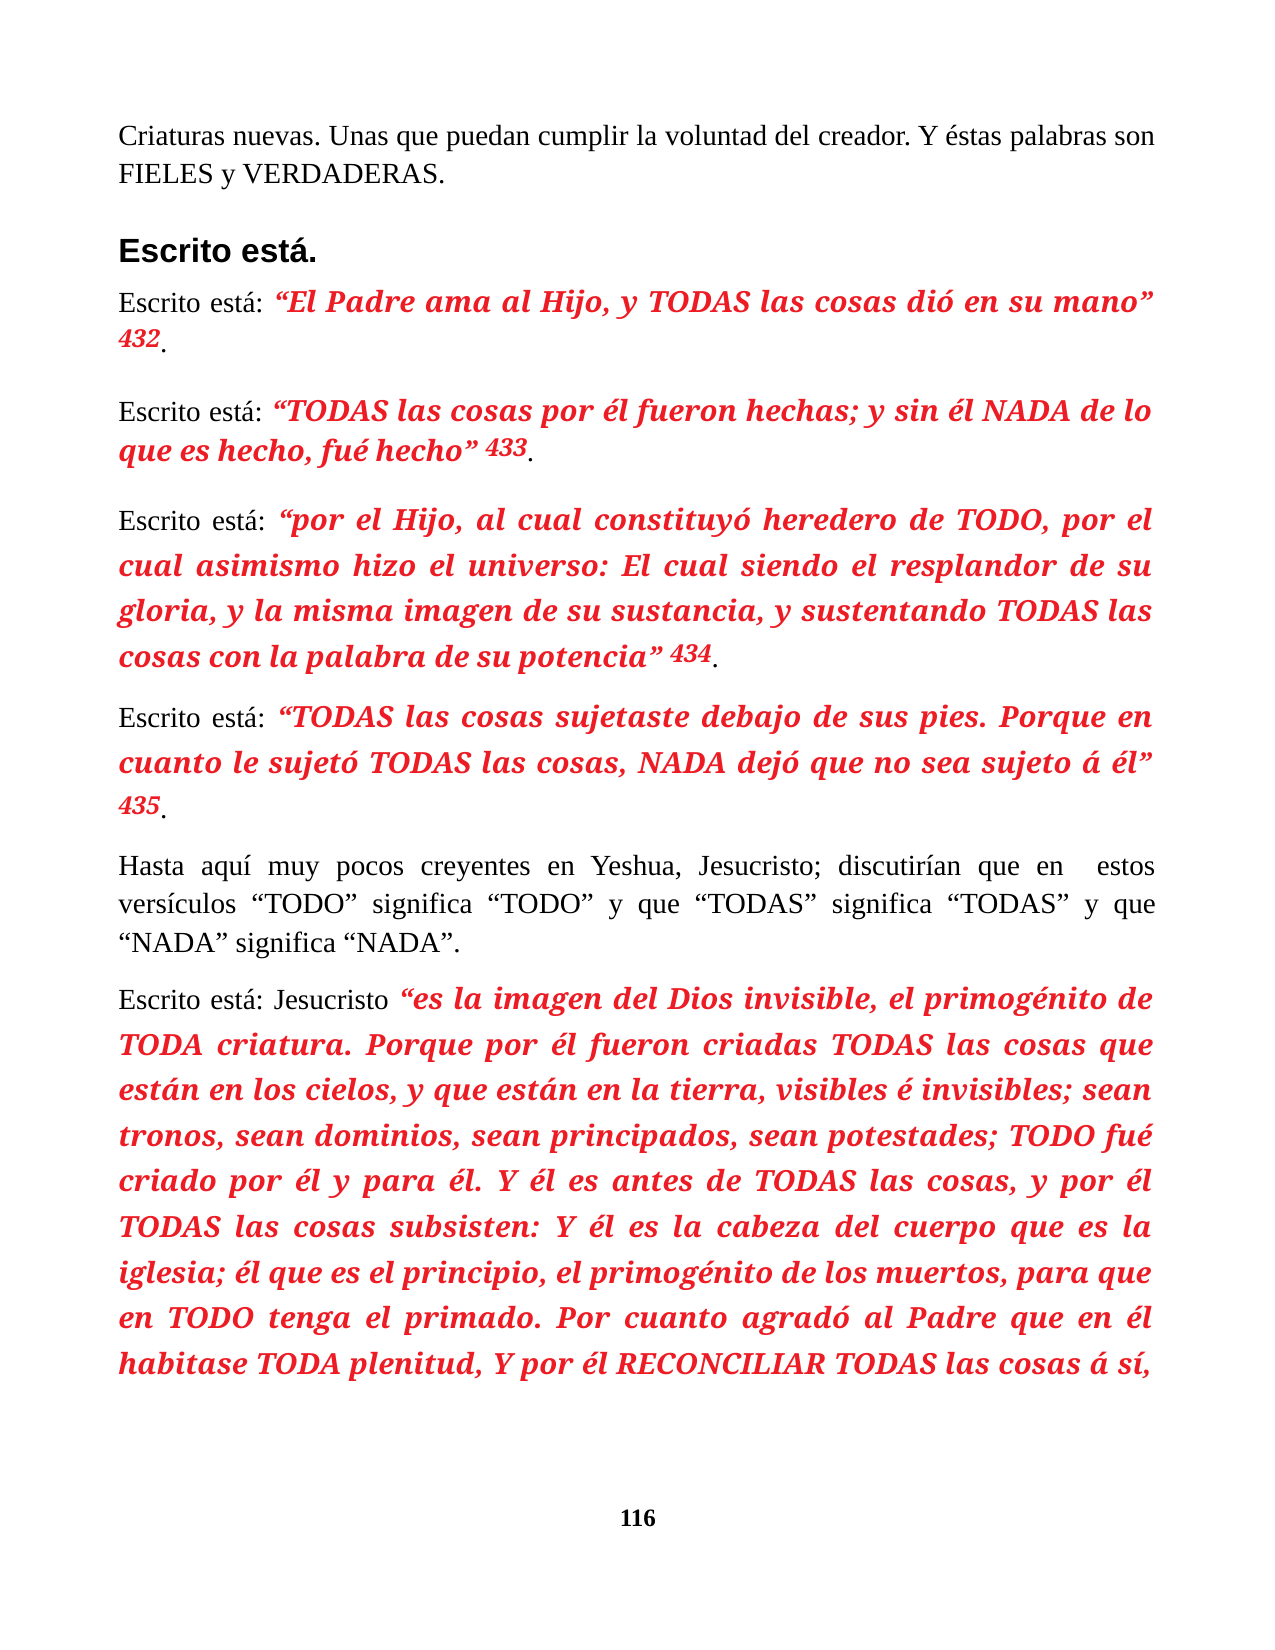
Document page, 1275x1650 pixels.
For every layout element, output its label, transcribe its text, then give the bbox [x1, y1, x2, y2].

subtitle Escrito está. [118, 231, 1157, 269]
text Escrito está: “por el Hijo, al cual constituyó heredero de TODO, por el cual asimismo hizo el universo: El cual siendo el resplandor de su gloria, y la misma imagen de su sustancia, y sustentando TODAS las cosas con la palabra de su potencia” . [118, 499, 1157, 676]
text Escrito está: Jesucristo “es la imagen del Dios invisible, el primogénito de TODA criatura. Porque por él fueron criadas TODAS las cosas que están en los cielos, y que están en la tierra, visibles é invisibles; sean tronos, sean dominios, sean principados, sean potestades; TODO fué criado por él y para él. Y él es antes de TODAS las cosas, y por él TODAS las cosas subsisten: Y él es la cabeza del cuerpo que es la iglesia; él que es el principio, el primogénito de los muertos, para que en TODO tenga el primado. Por cuanto agradó al Padre que en él habitase TODA plenitud, Y por él RECONCILIAR TODAS las cosas á sí, [118, 978, 1157, 1383]
text Escrito está: “TODAS las cosas por él fueron hechas; y sin él NADA de lo que es hecho, fué hecho” . [118, 391, 1157, 470]
text Hasta aquí muy pocos creyentes en Yeshua, Jesucristo; discutirían que en estos versículos “TODO” significa “TODO” y que “TODAS” significa “TODAS” y que “NADA” significa “NADA”. [118, 848, 1157, 959]
text Criaturas nuevas. Unas que puedan cumplir la voluntad del creador. Y éstas palabras son FIELES y VERDADERAS. [118, 118, 1157, 190]
text Escrito está: “TODAS las cosas sujetaste debajo de sus pies. Porque en cuanto le sujetó TODAS las cosas, NADA dejó que no sea sujeto á él” . [118, 697, 1157, 827]
text Escrito está: “El Padre ama al Hijo, y TODAS las cosas dió en su mano” . [118, 282, 1157, 361]
